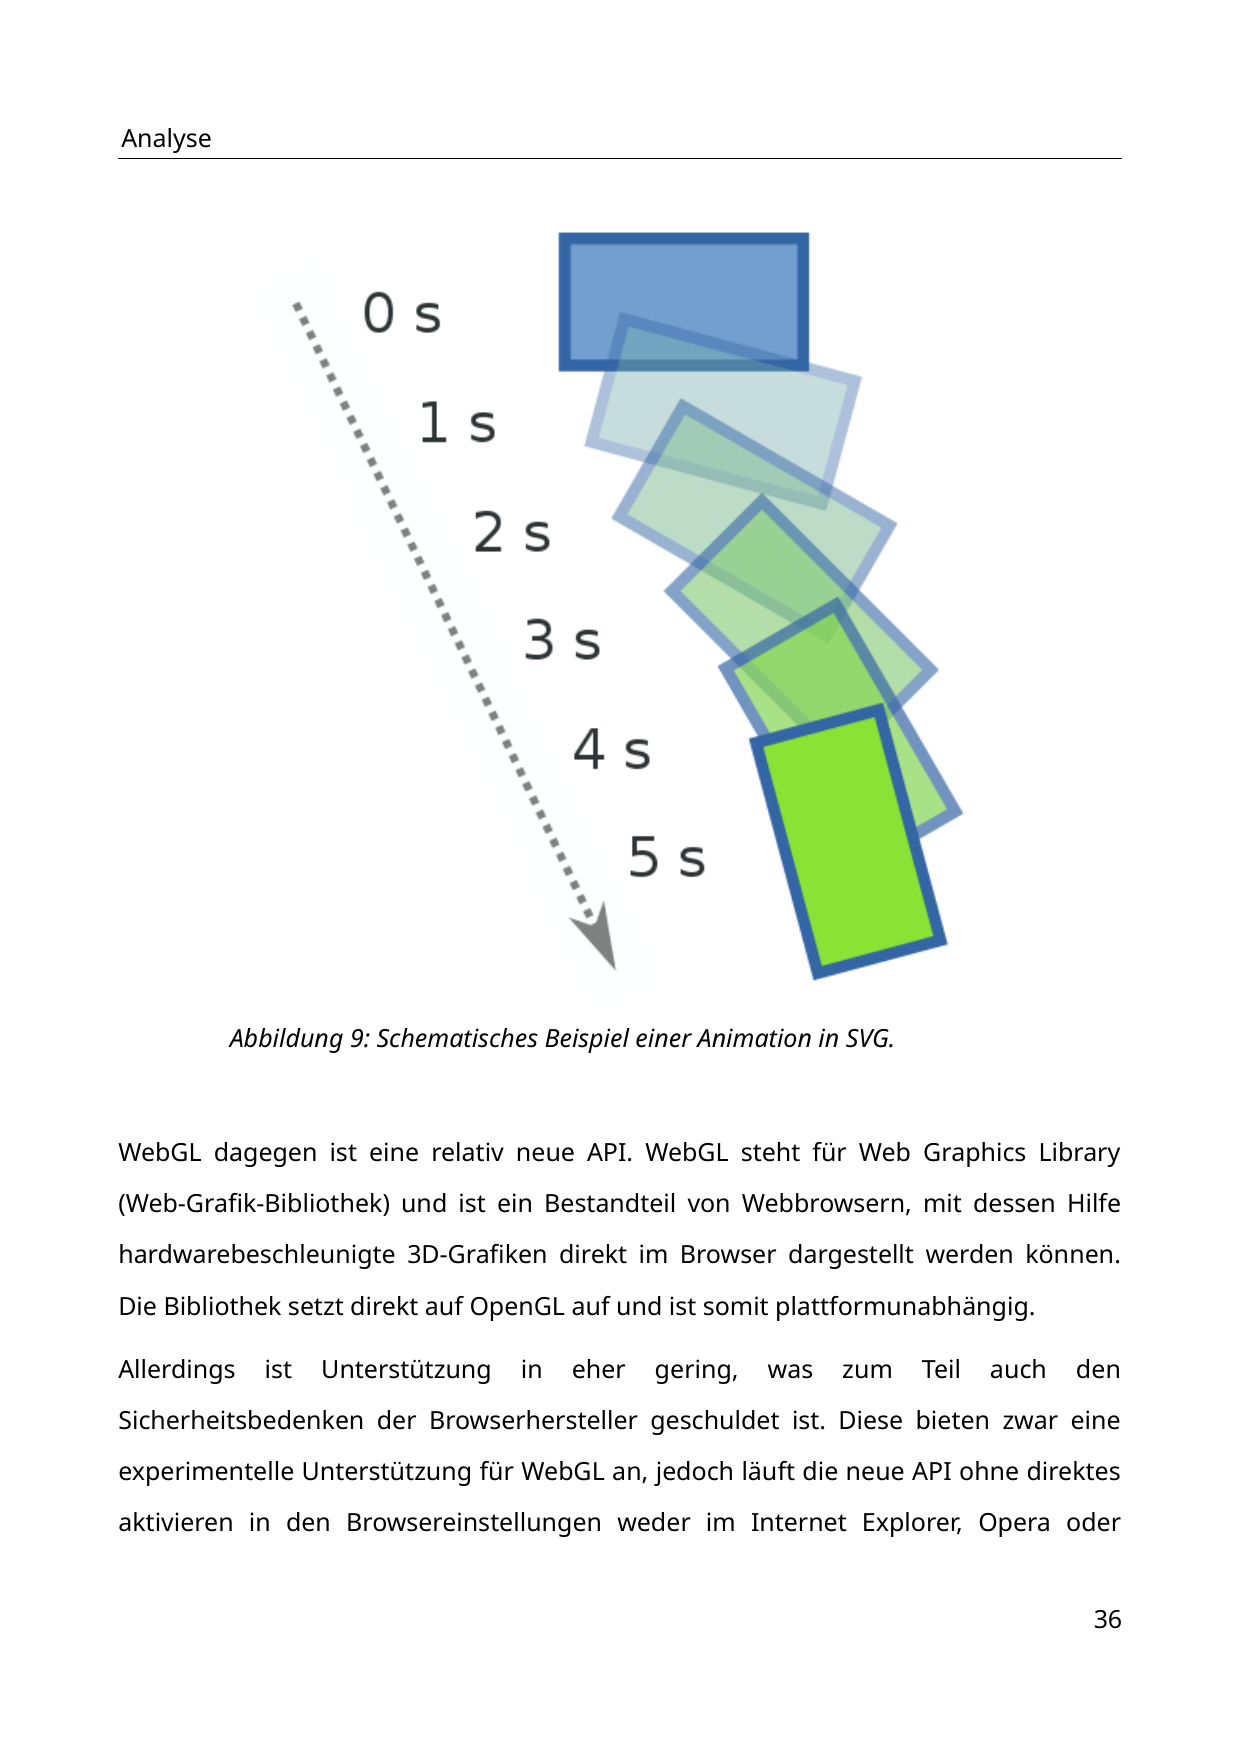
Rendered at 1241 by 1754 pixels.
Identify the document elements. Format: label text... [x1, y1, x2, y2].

text WebGL dagegen ist eine relativ neue API. WebGL steht für Web Graphics Library (Web-Grafik-Bibliothek) und ist ein Bestandteil von Webbrowsern, mit dessen Hilfe hardwarebeschleunigte 3D-Grafiken direkt im Browser dargestellt werden können. Die Bibliothek setzt direkt auf OpenGL auf und ist somit plattformunabhängig. [118, 1135, 1122, 1322]
picture [229, 200, 1011, 1021]
text Allerdings ist Unterstützung in eher gering, was zum Teil auch den Sicherheitsbedenken der Browserhersteller geschuldet ist. Diese bieten zwar eine experimentelle Unterstützung für WebGL an, jedoch läuft die neue API ohne direktes aktivieren in den Browsereinstellungen weder im Internet Explorer, Opera oder [118, 1352, 1122, 1539]
text Abbildung 9: Schematisches Beispiel einer Animation in SVG. [229, 1021, 1011, 1054]
